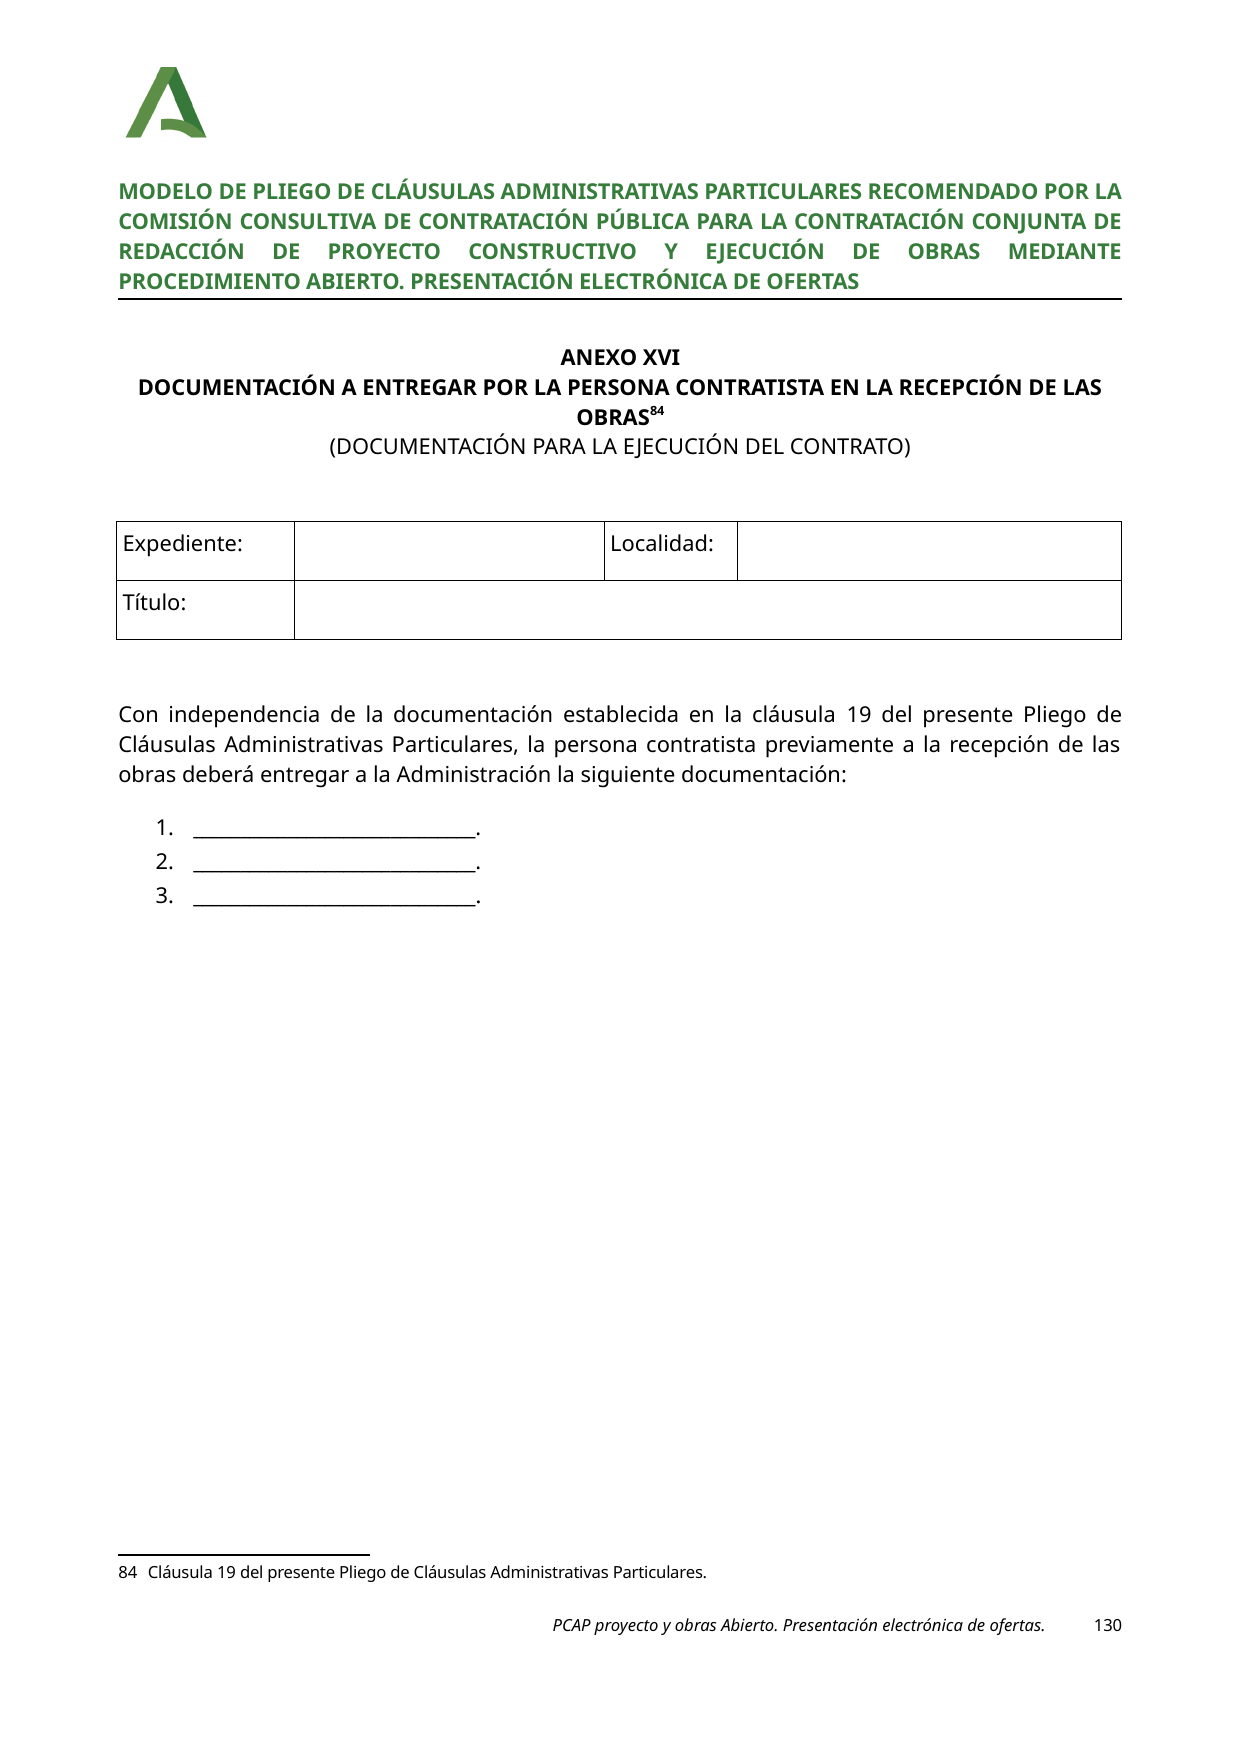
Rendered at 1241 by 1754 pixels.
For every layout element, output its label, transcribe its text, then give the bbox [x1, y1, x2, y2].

list ______________________________. [155, 846, 1122, 876]
table_header [738, 522, 1121, 580]
table_cell Título: [117, 581, 294, 639]
text Cláusula 19 del presente Pliego de Cláusulas Administrativas Particulares. [118, 1561, 1122, 1584]
text Con independencia de la documentación establecida en la cláusula 19 del presente Pliego de Cláusulas Administrativas Particulares, la persona contratista previamente a la recepción de las obras deberá entregar a la Administración la siguiente documentación: [118, 699, 1122, 789]
table_header [295, 522, 604, 580]
text MODELO DE PLIEGO DE CLÁUSULAS ADMINISTRATIVAS PARTICULARES RECOMENDADO POR LA COMISIÓN CONSULTIVA DE CONTRATACIÓN PÚBLICA PARA LA CONTRATACIÓN CONJUNTA DE REDACCIÓN DE PROYECTO CONSTRUCTIVO Y EJECUCIÓN DE OBRAS MEDIANTE PROCEDIMIENTO ABIERTO. PRESENTACIÓN ELECTRÓNICA DE OFERTAS [118, 176, 1122, 298]
table_header Localidad: [605, 522, 737, 580]
table_header Expediente: [117, 522, 294, 580]
picture [121, 62, 210, 142]
list ______________________________. [155, 880, 1122, 910]
text DOCUMENTACIÓN A ENTREGAR POR LA PERSONA CONTRATISTA EN LA RECEPCIÓN DE LAS OBRAS [118, 372, 1122, 431]
list ______________________________. [155, 812, 1122, 841]
text (DOCUMENTACIÓN PARA LA EJECUCIÓN DEL CONTRATO) [118, 431, 1122, 461]
table_cell [295, 581, 1121, 639]
text ANEXO XVI [118, 342, 1122, 372]
